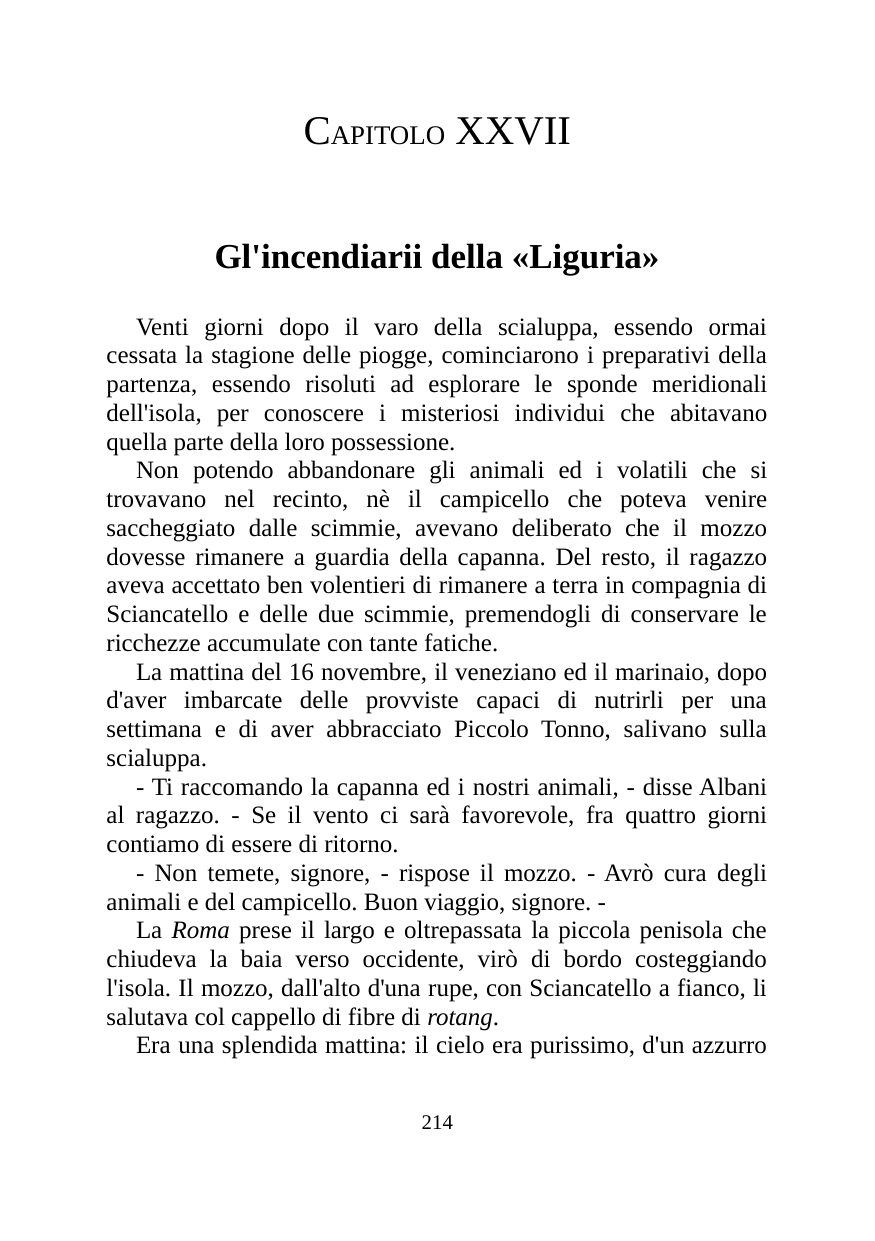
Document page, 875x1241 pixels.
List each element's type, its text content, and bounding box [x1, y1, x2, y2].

subtitle Gl'incendiarii della «Liguria» [106, 236, 768, 276]
text - Non temete, signore, - rispose il mozzo. - Avrò cura degli animali e del campicello. Buon viaggio, signore. - [106, 858, 768, 915]
text Venti giorni dopo il varo della scialuppa, essendo ormai cessata la stagione delle piogge, cominciarono i preparativi della partenza, essendo risoluti ad esplorare le sponde meridionali dell'isola, per conoscere i misteriosi individui che abitavano quella parte della loro possessione. [106, 312, 768, 455]
text - Ti raccomando la capanna ed i nostri animali, - disse Albani al ragazzo. - Se il vento ci sarà favorevole, fra quattro giorni contiamo di essere di ritorno. [106, 772, 768, 858]
text La Roma prese il largo e oltrepassata la piccola penisola che chiudeva la baia verso occidente, virò di bordo costeggiando l'isola. Il mozzo, dall'alto d'una rupe, con Sciancatello a fianco, li salutava col cappello di fibre di rotang. [106, 915, 768, 1030]
text Non potendo abbandonare gli animali ed i volatili che si trovavano nel recinto, nè il campicello che poteva venire saccheggiato dalle scimmie, avevano deliberato che il mozzo dovesse rimanere a guardia della capanna. Del resto, il ragazzo aveva accettato ben volentieri di rimanere a terra in compagnia di Sciancatello e delle due scimmie, premendogli di conservare le ricchezze accumulate con tante fatiche. [106, 455, 768, 657]
text La mattina del 16 novembre, il veneziano ed il marinaio, dopo d'aver imbarcate delle provviste capaci di nutrirli per una settimana e di aver abbracciato Piccolo Tonno, salivano sulla scialuppa. [106, 657, 768, 772]
text Era una splendida mattina: il cielo era purissimo, d'un azzurro [106, 1030, 768, 1059]
subtitle Capitolo XXVII [106, 106, 768, 153]
